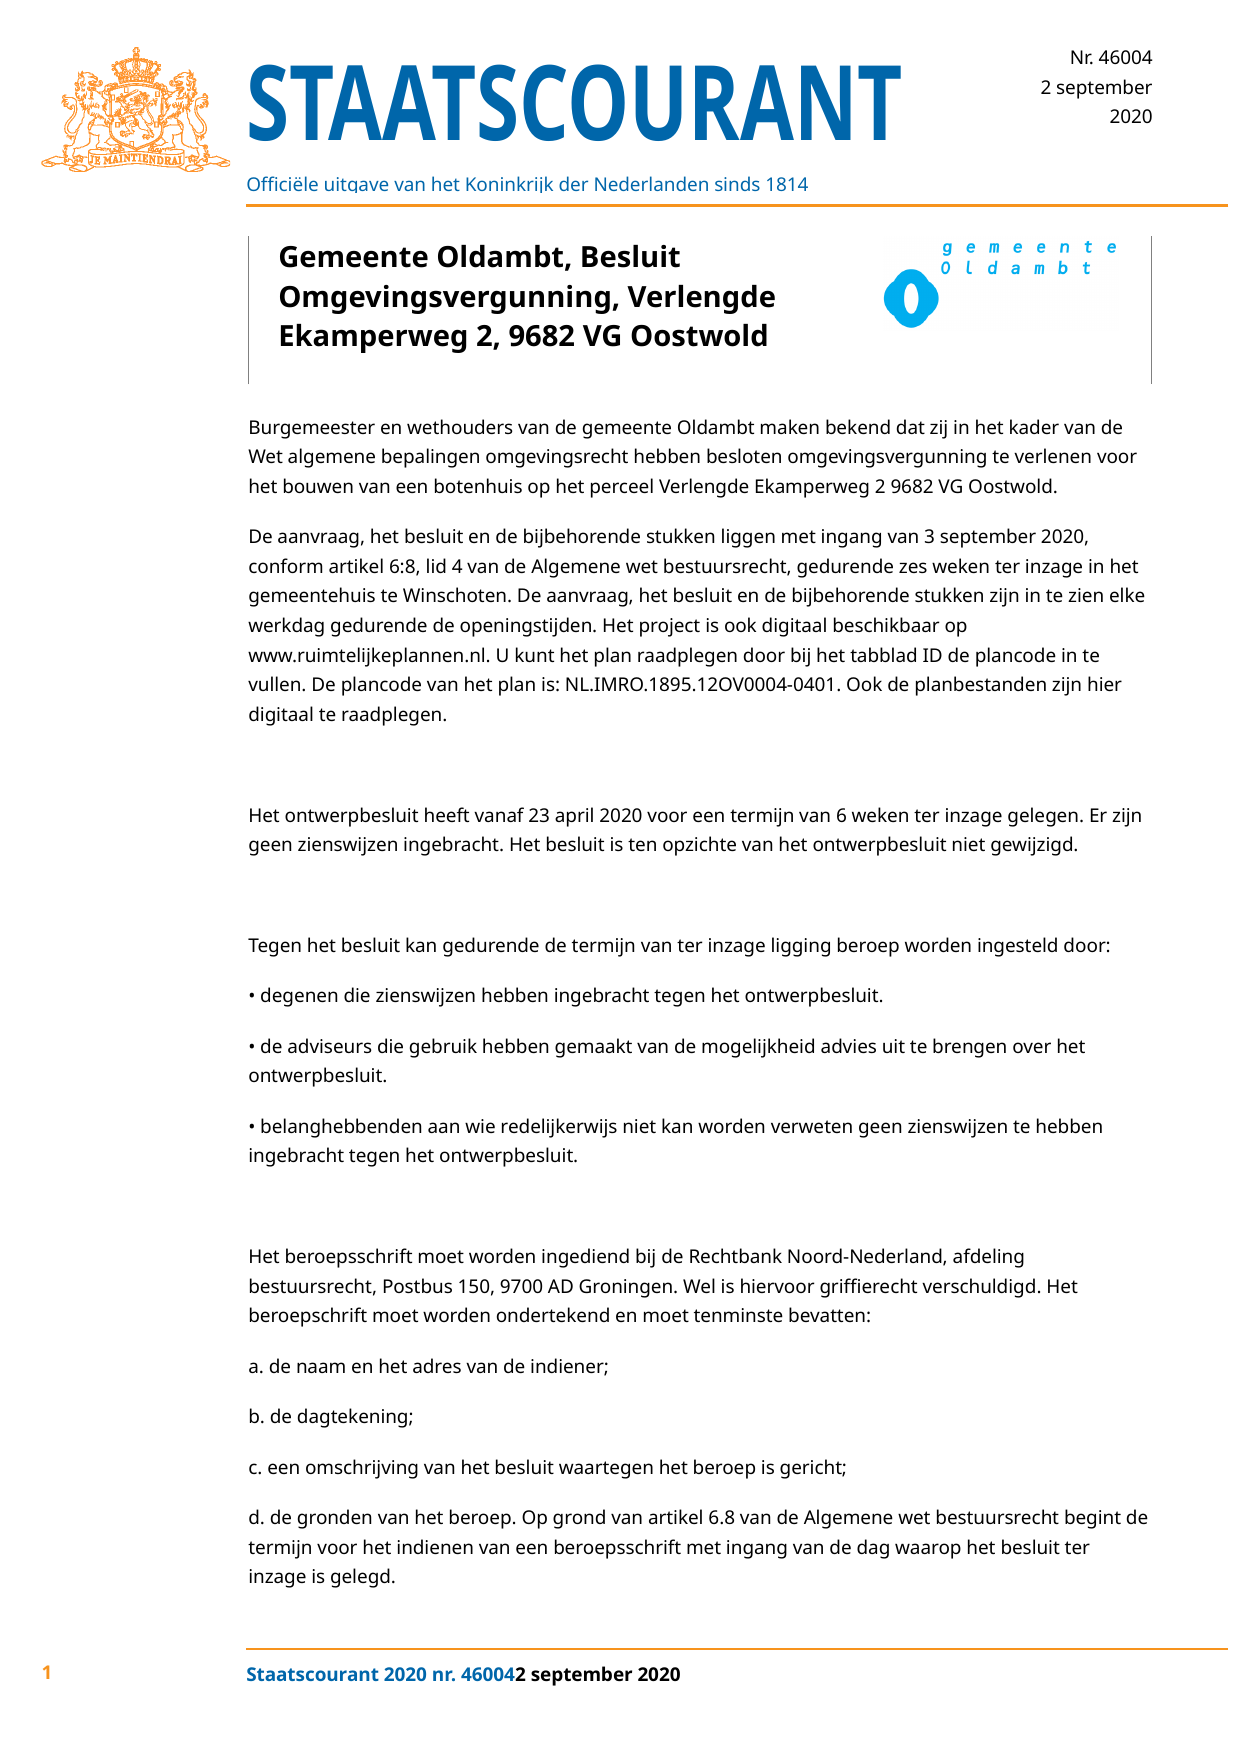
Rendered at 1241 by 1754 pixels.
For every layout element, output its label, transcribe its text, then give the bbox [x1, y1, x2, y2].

text Tegen het besluit kan gedurende de termijn van ter inzage ligging beroep worden ingesteld door: [248, 932, 1152, 958]
text Het beroepsschrift moet worden ingediend bij de Rechtbank Noord-Nederland, afdeling bestuursrecht, Postbus 150, 9700 AD Groningen. Wel is hiervoor griffierecht verschuldigd. Het beroepschrift moet worden ondertekend en moet tenminste bevatten: [248, 1243, 1152, 1328]
text • degenen die zienswijzen hebben ingebracht tegen het ontwerpbesluit. [248, 983, 1152, 1008]
text a. de naam en het adres van de indiener; [248, 1353, 1152, 1379]
table_header [850, 236, 1151, 384]
text • belanghebbenden aan wie redelijkerwijs niet kan worden verweten geen zienswijzen te hebben ingebracht tegen het ontwerpbesluit. [248, 1113, 1152, 1168]
picture [41, 47, 231, 172]
text De aanvraag, het besluit en de bijbehorende stukken liggen met ingang van 3 september 2020, conform artikel 6:8, lid 4 van de Algemene wet bestuursrecht, gedurende zes weken ter inzage in het gemeentehuis te Winschoten. De aanvraag, het besluit en de bijbehorende stukken zijn in te zien elke werkdag gedurende de openingstijden. Het project is ook digitaal beschikbaar op www.ruimtelijkeplannen.nl. U kunt het plan raadplegen door bij het tabblad ID de plancode in te vullen. De plancode van het plan is: NL.IMRO.1895.12OV0004-0401. Ook de planbestanden zijn hier digitaal te raadplegen. [248, 523, 1152, 727]
text c. een omschrijving van het besluit waartegen het beroep is gericht; [248, 1454, 1152, 1480]
text b. de dagtekening; [248, 1403, 1152, 1429]
text Burgemeester en wethouders van de gemeente Oldambt maken bekend dat zij in het kader van de Wet algemene bepalingen omgevingsrecht hebben besloten omgevingsvergunning te verlenen voor het bouwen van een botenhuis op het perceel Verlengde Ekamperweg 2 9682 VG Oostwold. [248, 414, 1152, 499]
text d. de gronden van het beroep. Op grond van artikel 6.8 van de Algemene wet bestuursrecht begint de termijn voor het indienen van een beroepsschrift met ingang van de dag waarop het besluit ter inzage is gelegd. [248, 1504, 1152, 1589]
table_header Gemeente Oldambt, Besluit Omgevingsvergunning, Verlengde Ekamperweg 2, 9682 VG Oostwold [249, 236, 850, 384]
text Het ontwerpbesluit heeft vanaf 23 april 2020 voor een termijn van 6 weken ter inzage gelegen. Er zijn geen zienswijzen ingebracht. Het besluit is ten opzichte van het ontwerpbesluit niet gewijzigd. [248, 802, 1152, 857]
text • de adviseurs die gebruik hebben gemaakt van de mogelijkheid advies uit te brengen over het ontwerpbesluit. [248, 1033, 1152, 1088]
picture [882, 236, 1119, 331]
